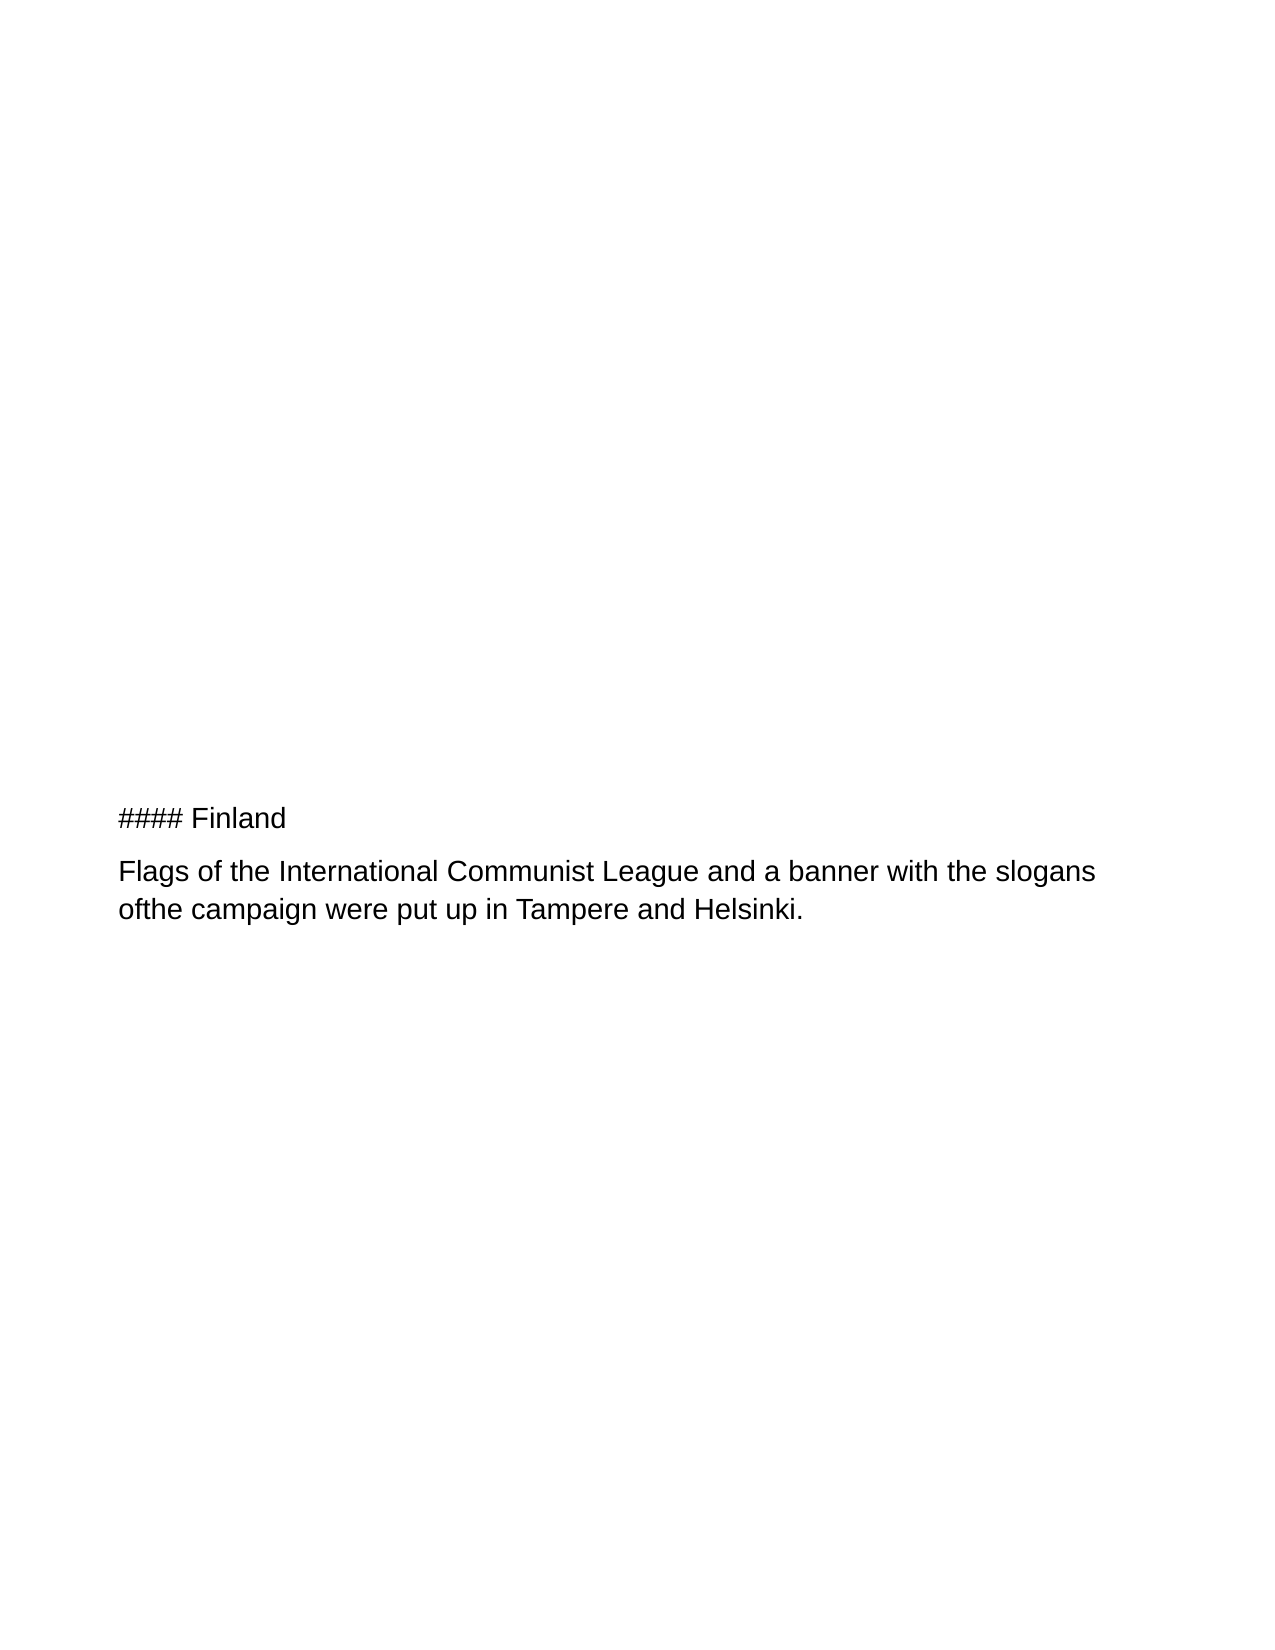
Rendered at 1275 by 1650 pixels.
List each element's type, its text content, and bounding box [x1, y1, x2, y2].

text Flags of the International Communist League and a banner with the slogans ofthe campaign were put up in Tampere and Helsinki. [118, 854, 1157, 926]
text #### Finland [118, 118, 1157, 834]
